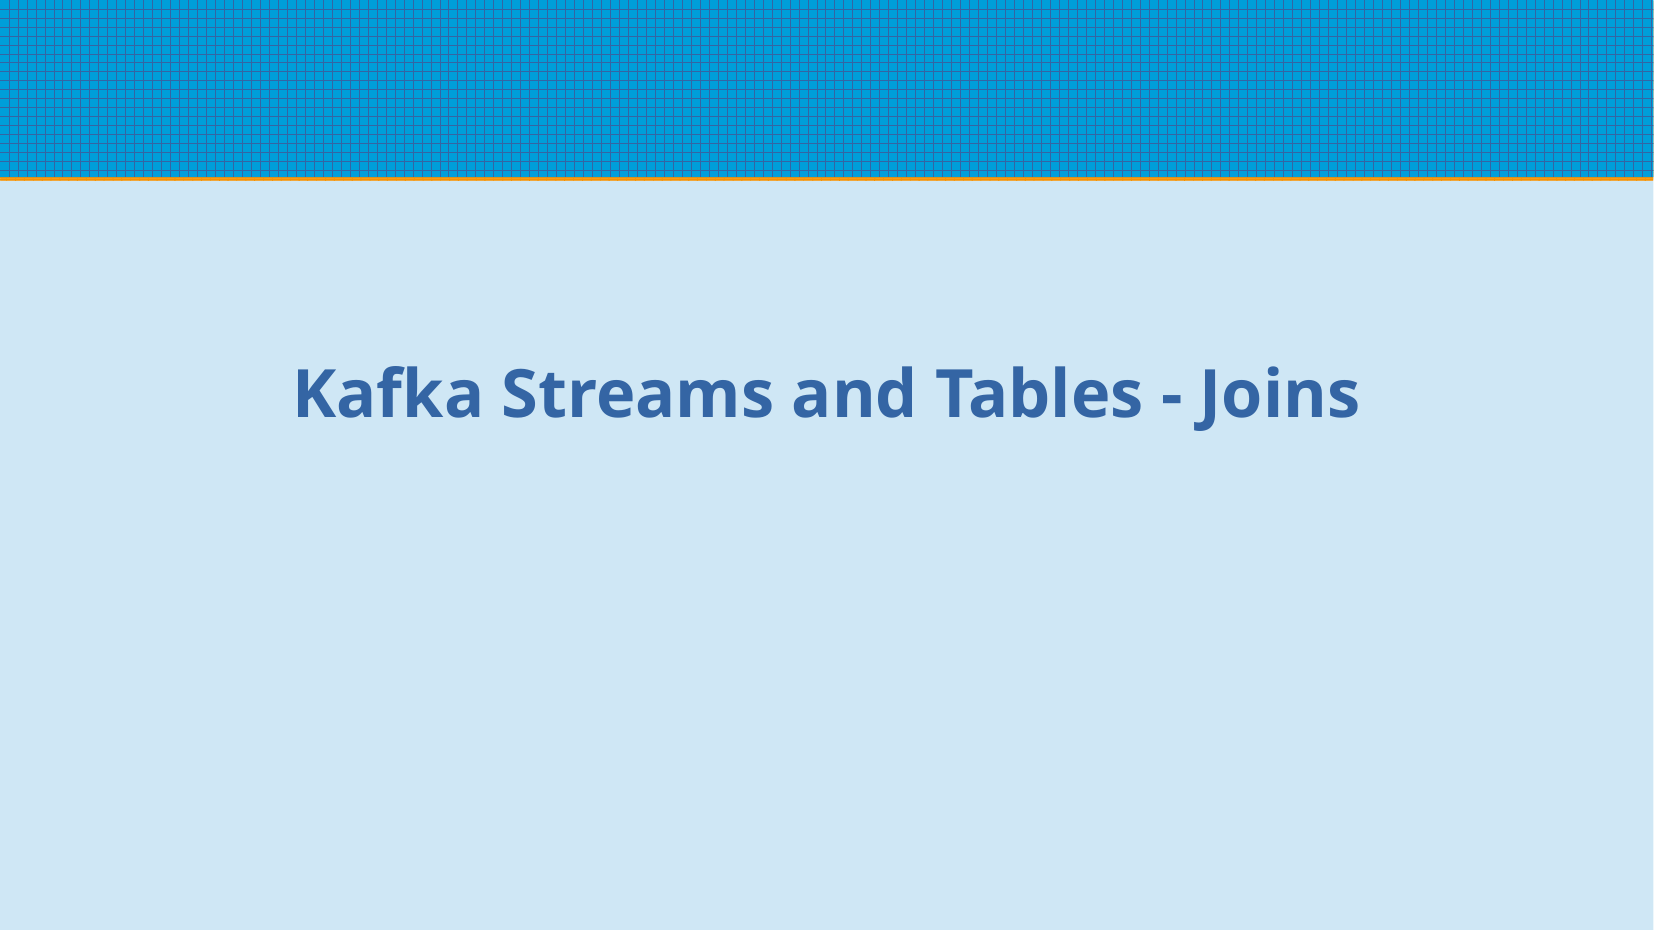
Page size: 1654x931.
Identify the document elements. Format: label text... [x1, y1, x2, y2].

subtitle Kafka Streams and Tables - Joins [88, 14, 1565, 768]
